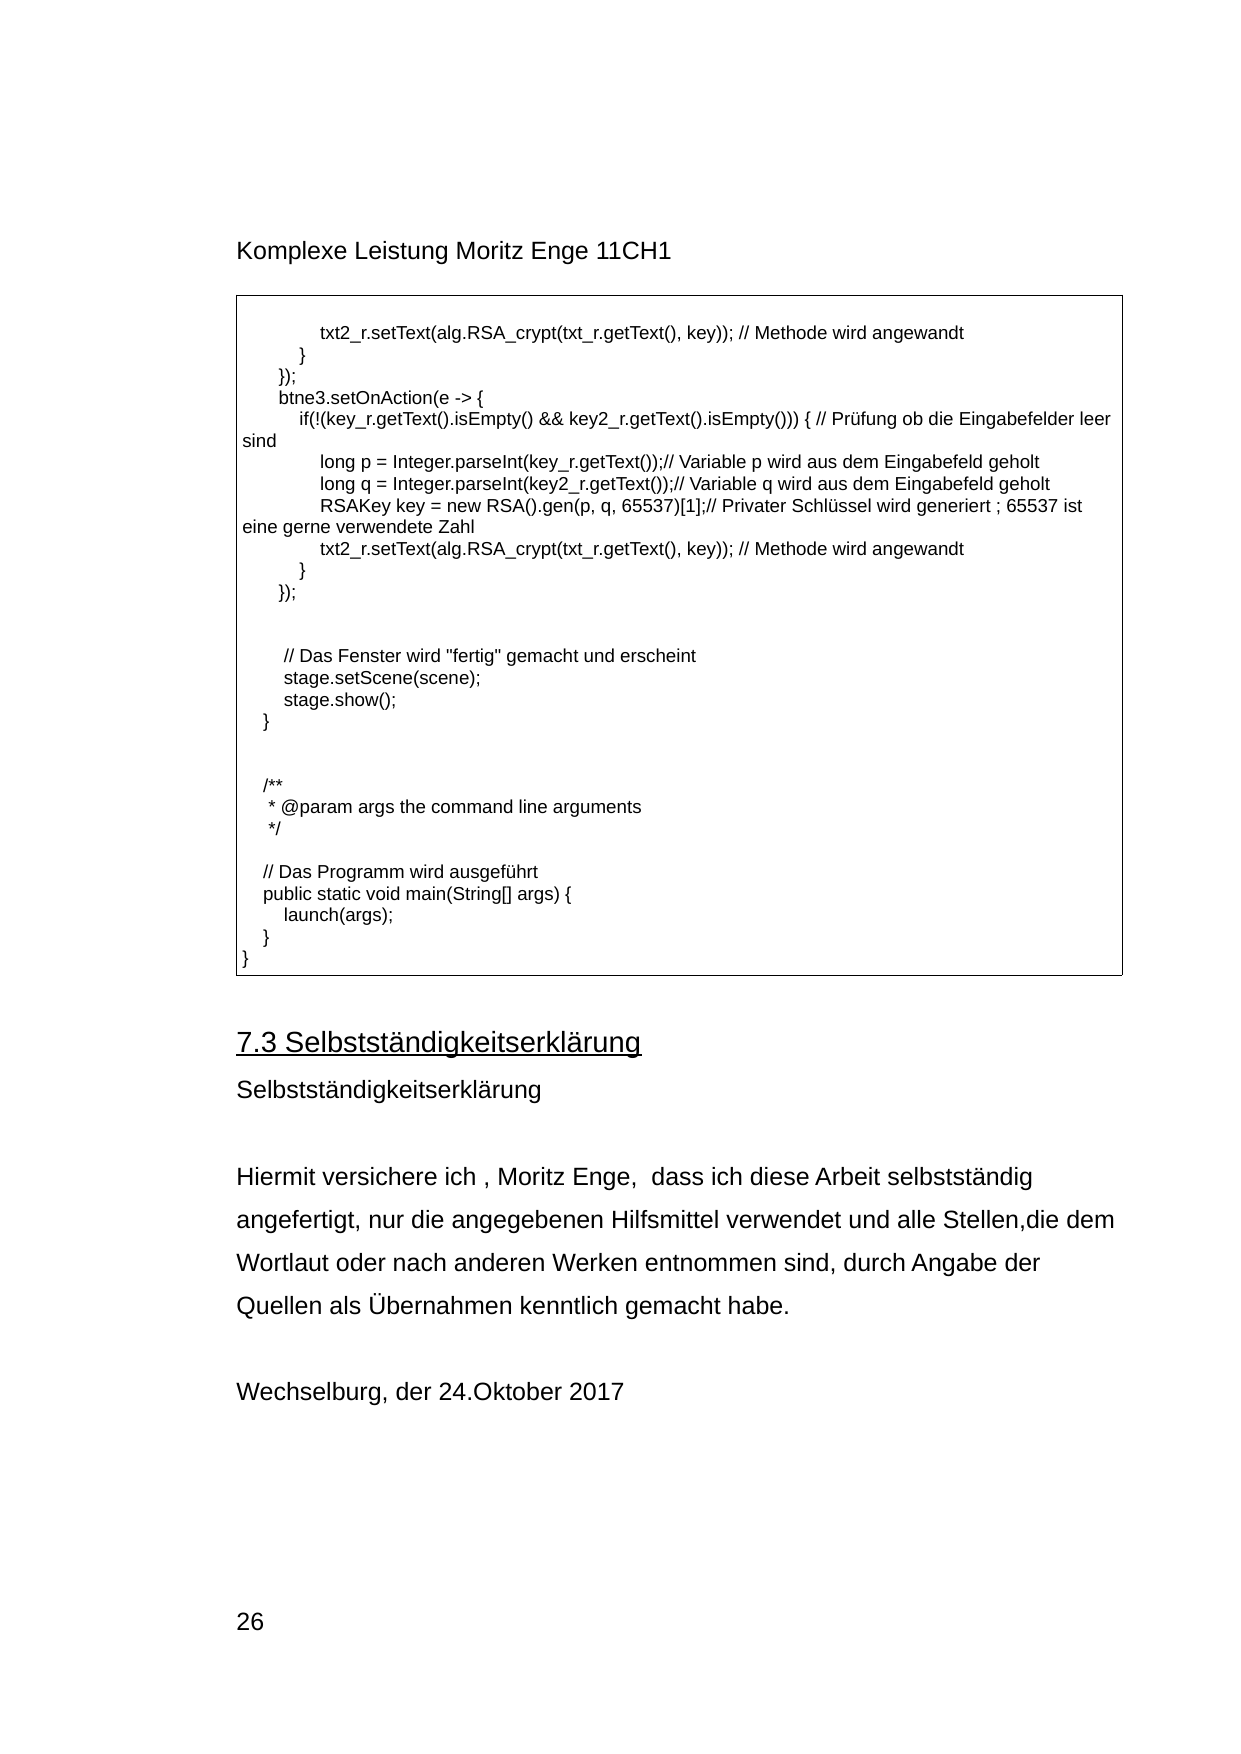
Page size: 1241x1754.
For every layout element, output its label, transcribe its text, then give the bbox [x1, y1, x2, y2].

text Selbstständigkeitserklärung [236, 1075, 1122, 1104]
text Hiermit versichere ich , Moritz Enge, dass ich diese Arbeit selbstständig angefertigt, nur die angegebenen Hilfsmittel verwendet und alle Stellen,die dem Wortlaut oder nach anderen Werken entnommen sind, durch Angabe der Quellen als Übernahmen kenntlich gemacht habe. [236, 1161, 1122, 1319]
table_header txt2_r.setText(alg.RSA_crypt(txt_r.getText(), key)); // Methode wird angewandt } }); btne3.setOnAction(e -> { if(!(key_r.getText().isEmpty() && key2_r.getText().isEmpty())) { // Prüfung ob die Eingabefelder leer sind long p = Integer.parseInt(key_r.getText());// Variable p wird aus dem Eingabefeld geholt long q = Integer.parseInt(key2_r.getText());// Variable q wird aus dem Eingabefeld geholt RSAKey key = new RSA().gen(p, q, 65537)[1];// Privater Schlüssel wird generiert ; 65537 ist eine gerne verwendete Zahl txt2_r.setText(alg.RSA_crypt(txt_r.getText(), key)); // Methode wird angewandt } }); // Das Fenster wird "fertig" gemacht und erscheint stage.setScene(scene); stage.show(); } /** * @param args the command line arguments */ // Das Programm wird ausgeführt public static void main(String[] args) { launch(args); } } [237, 296, 1122, 974]
text Wechselburg, der 24.Oktober 2017 [236, 1377, 1122, 1406]
text 7.3 Selbstständigkeitserklärung [236, 1025, 1122, 1058]
